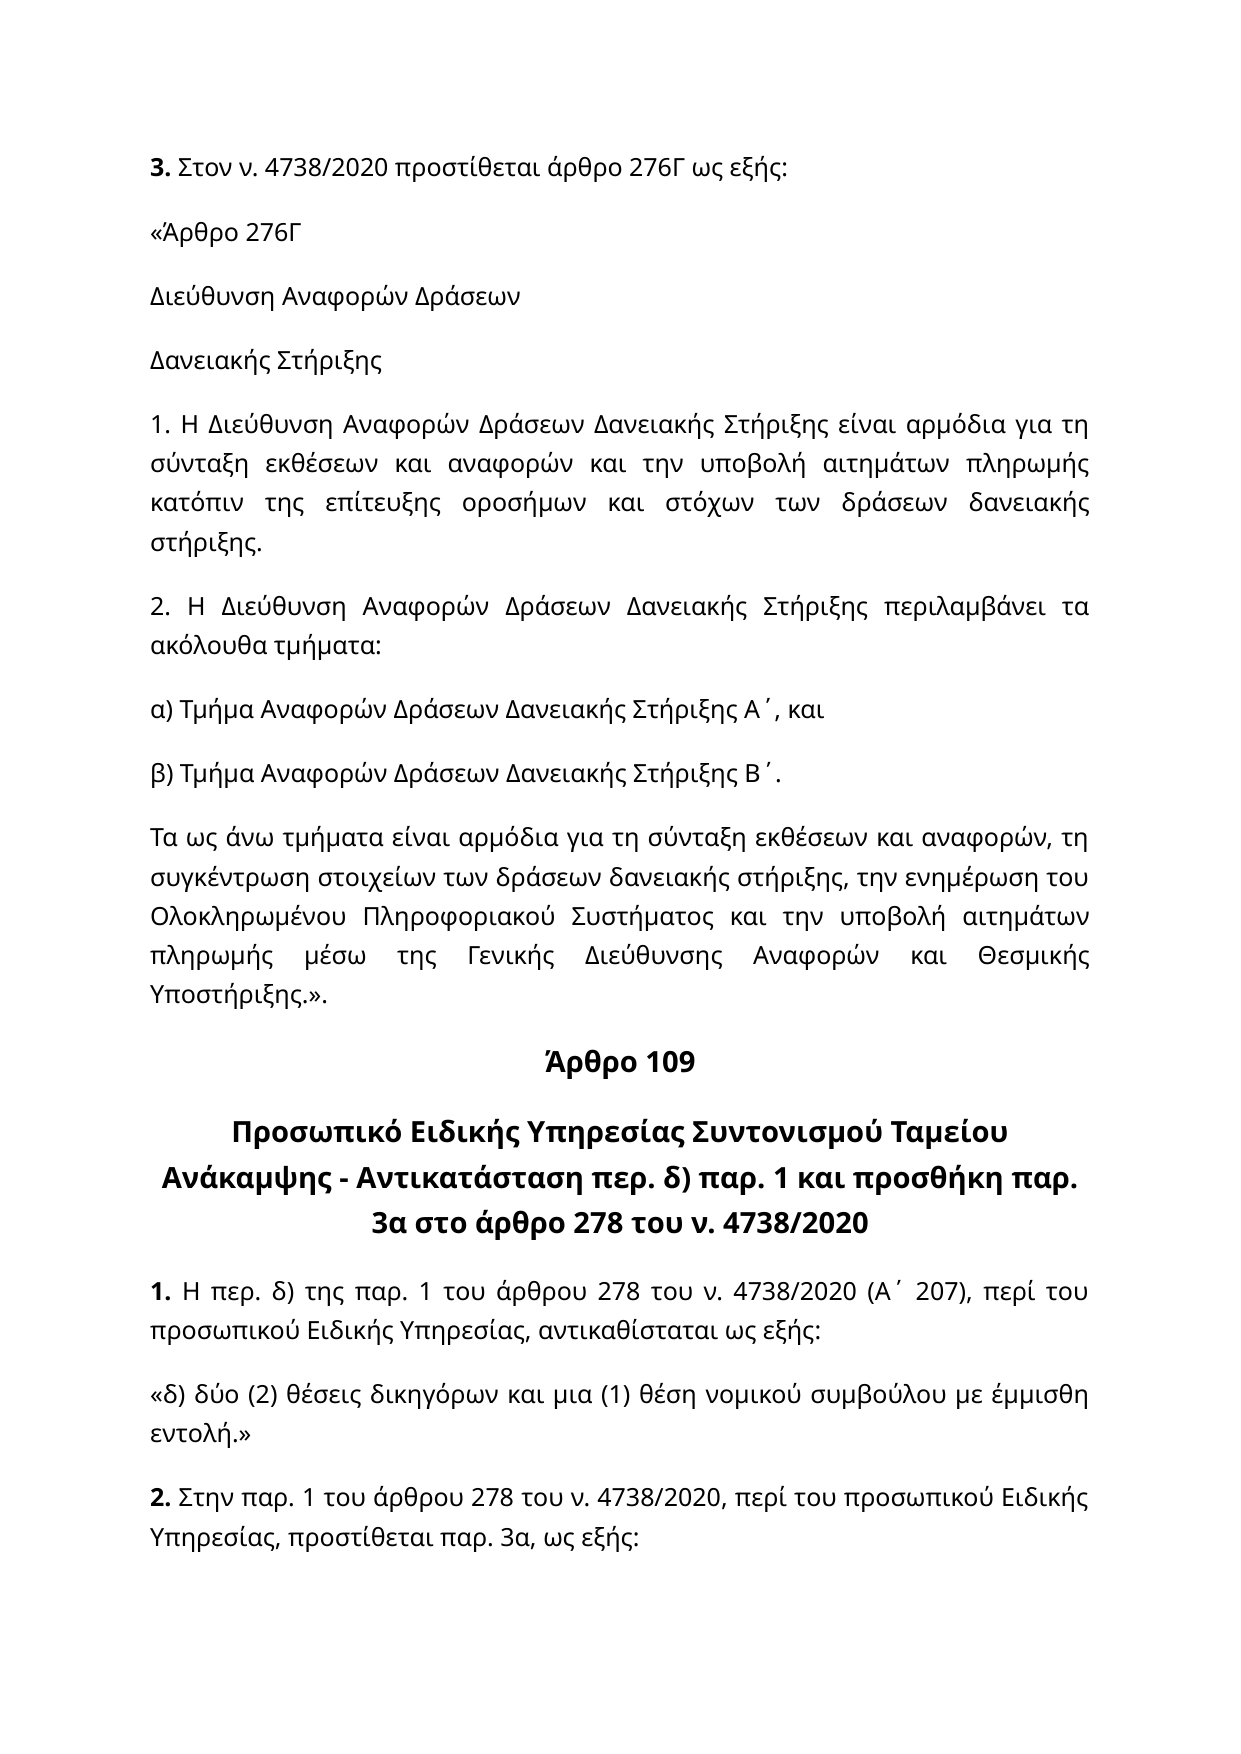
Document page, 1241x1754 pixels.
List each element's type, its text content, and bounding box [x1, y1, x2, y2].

text Τα ως άνω τμήματα είναι αρμόδια για τη σύνταξη εκθέσεων και αναφορών, τη συγκέντρωση στοιχείων των δράσεων δανειακής στήριξης, την ενημέρωση του Ολοκληρωμένου Πληροφοριακού Συστήματος και την υποβολή αιτημάτων πληρωμής μέσω της Γενικής Διεύθυνσης Αναφορών και Θεσμικής Υποστήριξης.». [150, 820, 1090, 1011]
text Δανειακής Στήριξης [150, 342, 1090, 377]
text 1. Η περ. δ) της παρ. 1 του άρθρου 278 του ν. 4738/2020 (Α΄ 207), περί του προσωπικού Ειδικής Υπηρεσίας, αντικαθίσταται ως εξής: [150, 1273, 1090, 1347]
subtitle Άρθρο 109 [150, 1041, 1090, 1081]
subtitle Προσωπικό Ειδικής Υπηρεσίας Συντονισμού Ταμείου Ανάκαμψης - Αντικατάσταση περ. δ) παρ. 1 και προσθήκη παρ. 3α στο άρθρο 278 του ν. 4738/2020 [150, 1111, 1090, 1242]
text β) Τμήμα Αναφορών Δράσεων Δανειακής Στήριξης Β΄. [150, 756, 1090, 790]
text 2. Η Διεύθυνση Αναφορών Δράσεων Δανειακής Στήριξης περιλαμβάνει τα ακόλουθα τμήματα: [150, 588, 1090, 662]
text «Άρθρο 276Γ [150, 214, 1090, 248]
text 2. Στην παρ. 1 του άρθρου 278 του ν. 4738/2020, περί του προσωπικού Ειδικής Υπηρεσίας, προστίθεται παρ. 3α, ως εξής: [150, 1480, 1090, 1553]
text Διεύθυνση Αναφορών Δράσεων [150, 278, 1090, 312]
text 3. Στον ν. 4738/2020 προστίθεται άρθρο 276Γ ως εξής: [150, 150, 1090, 184]
text 1. Η Διεύθυνση Αναφορών Δράσεων Δανειακής Στήριξης είναι αρμόδια για τη σύνταξη εκθέσεων και αναφορών και την υποβολή αιτημάτων πληρωμής κατόπιν της επίτευξης οροσήμων και στόχων των δράσεων δανειακής στήριξης. [150, 407, 1090, 558]
text «δ) δύο (2) θέσεις δικηγόρων και μια (1) θέση νομικού συμβούλου με έμμισθη εντολή.» [150, 1377, 1090, 1450]
text α) Τμήμα Αναφορών Δράσεων Δανειακής Στήριξης Α΄, και [150, 692, 1090, 726]
